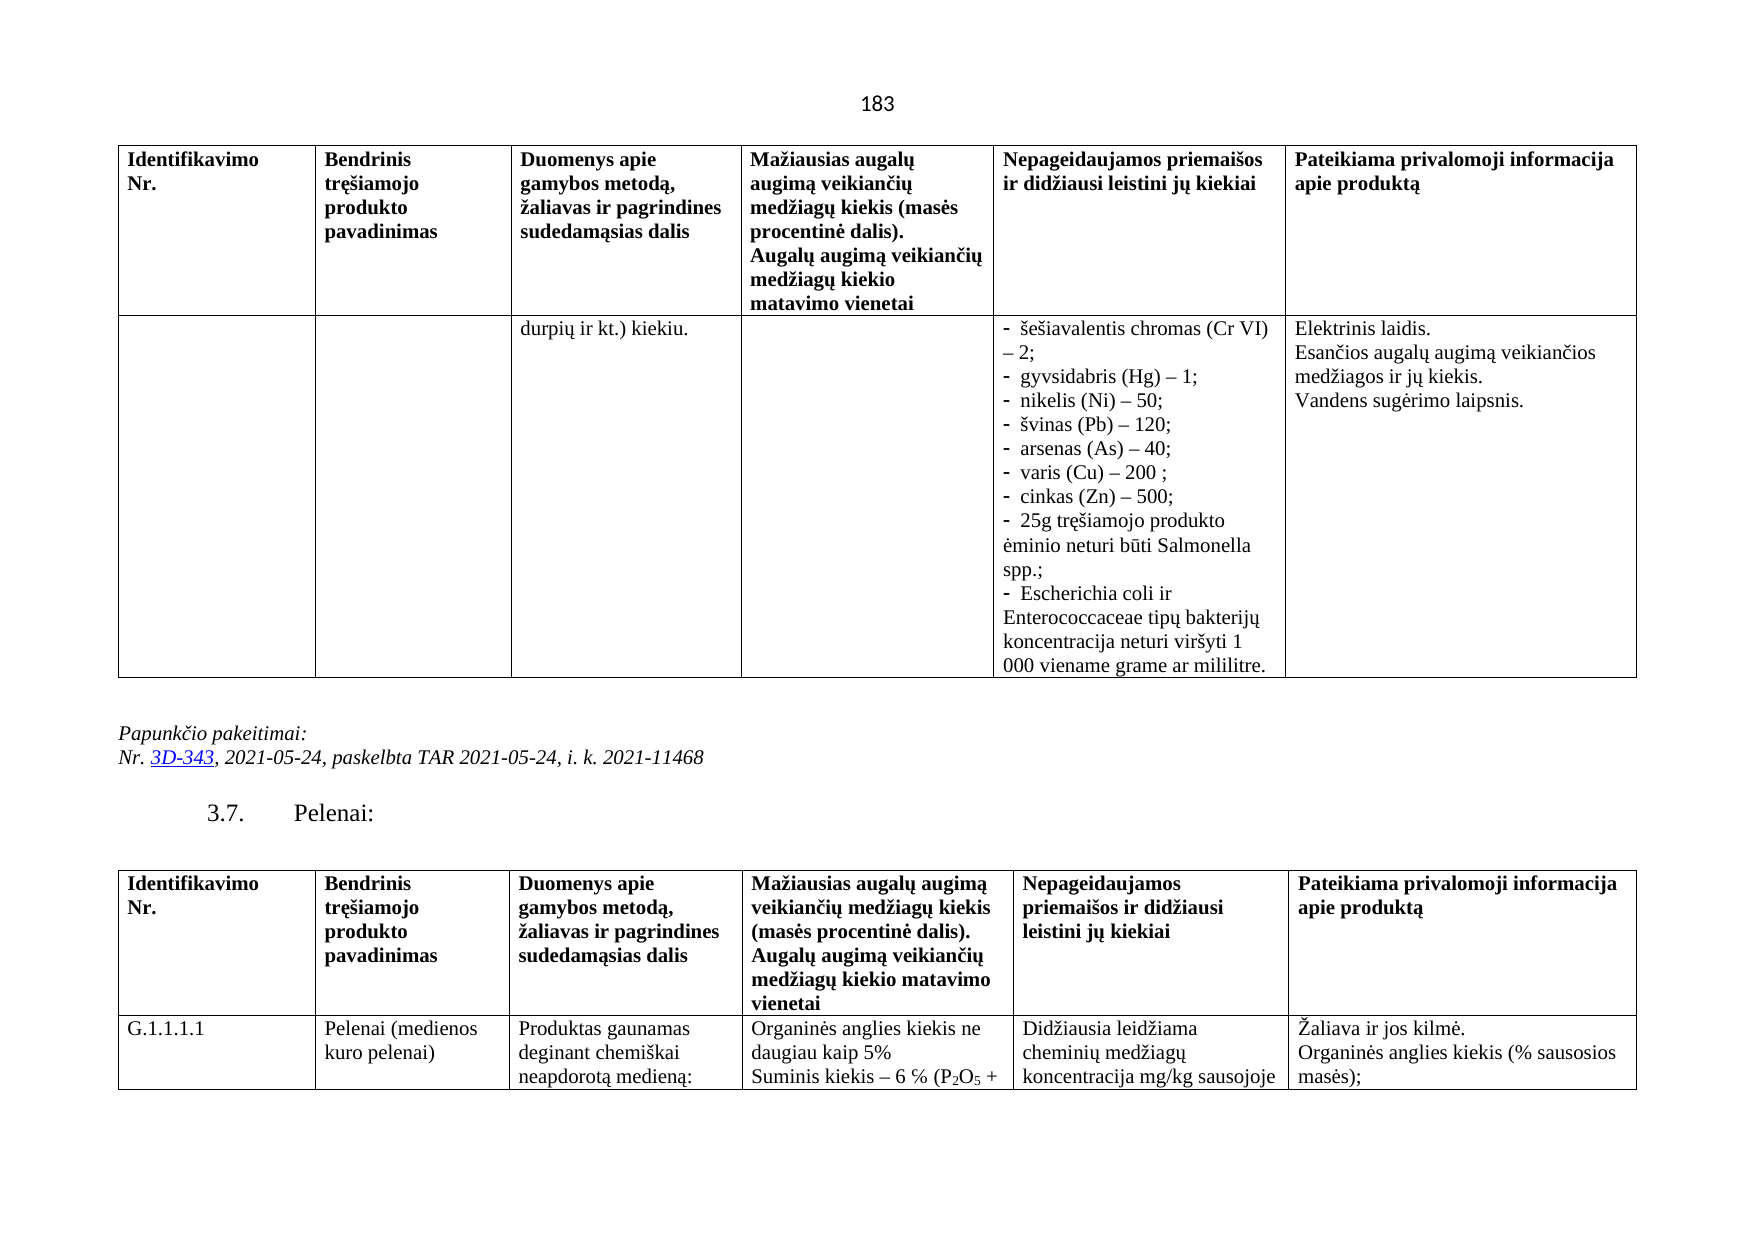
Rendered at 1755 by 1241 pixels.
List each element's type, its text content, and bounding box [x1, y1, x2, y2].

table_cell Organinės anglies kiekis ne daugiau kaip 5% Suminis kiekis – 6 ℅ (P2O5 + [743, 1016, 1013, 1088]
table_header Mažiausias augalų augimą veikiančių medžiagų kiekis (masės procentinė dalis). Augalų augimą veikiančių medžiagų kiekio matavimo vienetai [743, 871, 1013, 1015]
table_cell šešiavalentis chromas (Cr VI) – 2; gyvsidabris (Hg) – 1; nikelis (Ni) – 50; švinas (Pb) – 120; arsenas (As) – 40; varis (Cu) – 200 ; cinkas (Zn) – 500; 25g tręšiamojo produkto ėminio neturi būti Salmonella spp.; Escherichia coli ir Enterococcaceae tipų bakterijų koncentracija neturi viršyti 1 000 viename grame ar mililitre. [994, 316, 1285, 677]
table_header Bendrinis tręšiamojo produkto pavadinimas [316, 146, 511, 315]
text 3.7. Pelenai: [207, 798, 1636, 827]
table_header Pateikiama privalomoji informacija apie produktą [1289, 871, 1636, 1015]
table_cell [742, 316, 993, 677]
table_header Duomenys apie gamybos metodą, žaliavas ir pagrindines sudedamąsias dalis [512, 146, 741, 315]
table_cell G.1.1.1.1 [119, 1016, 315, 1088]
table_header Identifikavimo Nr. [119, 146, 315, 315]
table_cell Didžiausia leidžiama cheminių medžiagų koncentracija mg/kg sausojoje [1014, 1016, 1288, 1088]
table_cell Pelenai (medienos kuro pelenai) [316, 1016, 509, 1088]
table_header Nepageidaujamos priemaišos ir didžiausi leistini jų kiekiai [1014, 871, 1288, 1015]
text Papunkčio pakeitimai: [118, 721, 1636, 745]
table_cell [316, 316, 511, 677]
table_header Duomenys apie gamybos metodą, žaliavas ir pagrindines sudedamąsias dalis [510, 871, 742, 1015]
table_cell [119, 316, 315, 677]
table_header Bendrinis tręšiamojo produkto pavadinimas [316, 871, 509, 1015]
table_header Pateikiama privalomoji informacija apie produktą [1286, 146, 1636, 315]
text Nr. 3D-343, 2021-05-24, paskelbta TAR 2021-05-24, i. k. 2021-11468 [118, 745, 1636, 769]
table_header Nepageidaujamos priemaišos ir didžiausi leistini jų kiekiai [994, 146, 1285, 315]
table_cell Žaliava ir jos kilmė. Organinės anglies kiekis (% sausosios masės); [1289, 1016, 1636, 1088]
table_cell Produktas gaunamas deginant chemiškai neapdorotą medieną: [510, 1016, 742, 1088]
table_header Mažiausias augalų augimą veikiančių medžiagų kiekis (masės procentinė dalis). Augalų augimą veikiančių medžiagų kiekio matavimo vienetai [742, 146, 993, 315]
table_header Identifikavimo Nr. [119, 871, 315, 1015]
table_cell durpių ir kt.) kiekiu. [512, 316, 741, 677]
table_cell Elektrinis laidis. Esančios augalų augimą veikiančios medžiagos ir jų kiekis. Vandens sugėrimo laipsnis. [1286, 316, 1636, 677]
